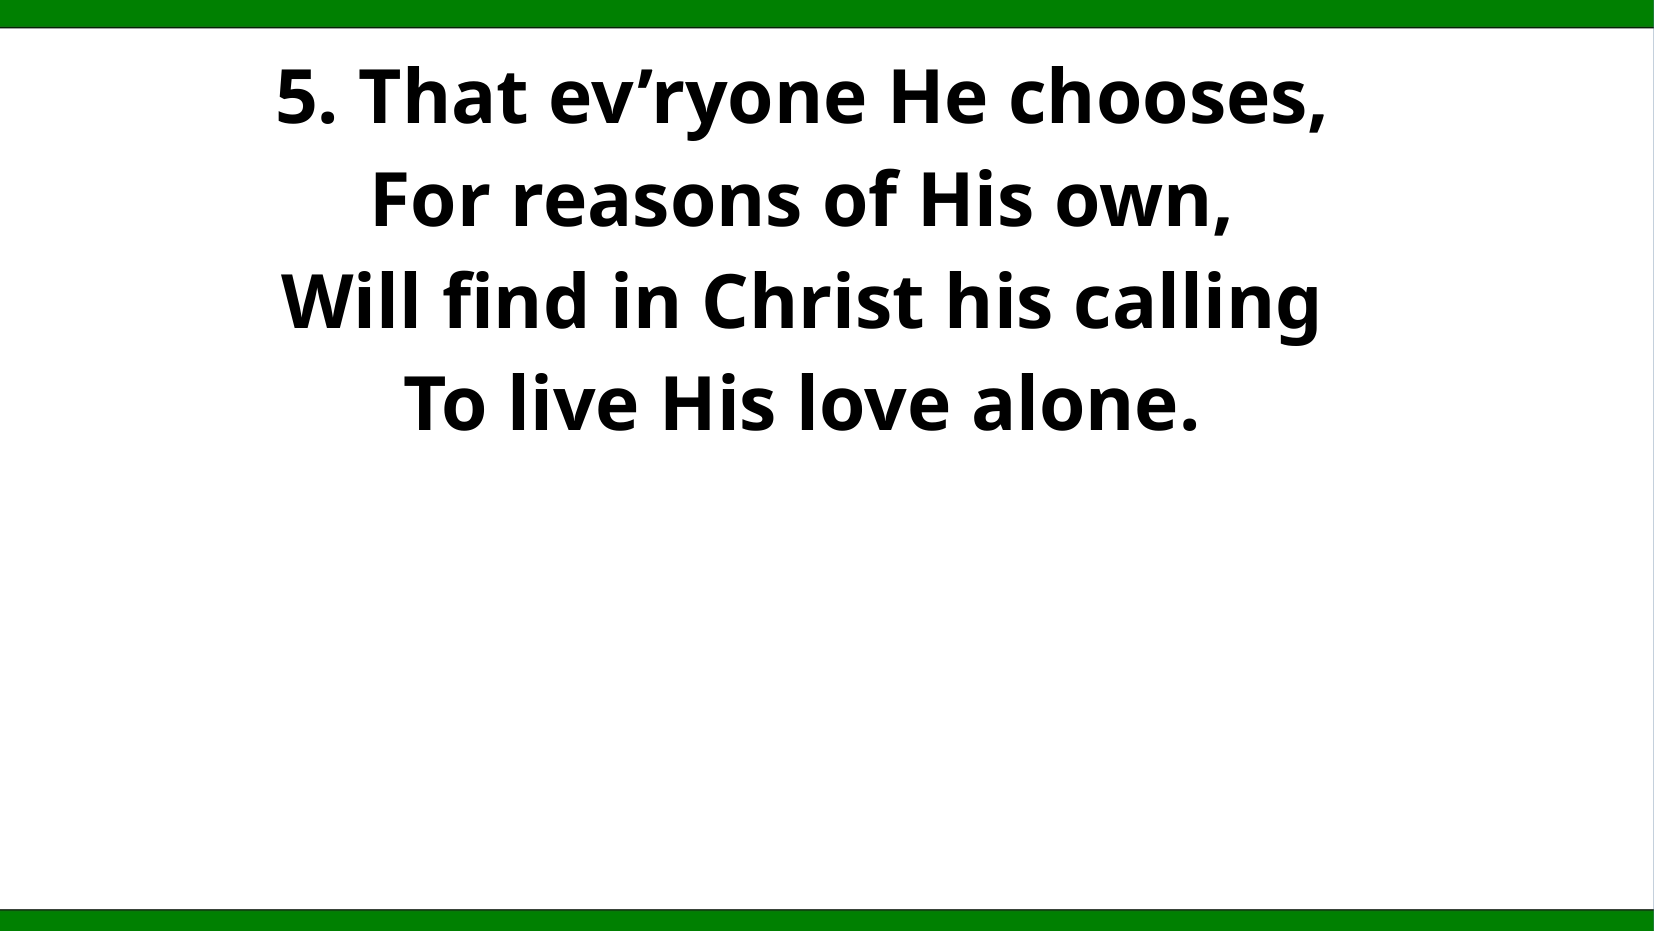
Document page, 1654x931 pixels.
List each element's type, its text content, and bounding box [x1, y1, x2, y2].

picture [0, 0, 1654, 931]
text_box 5. That ev’ryone He chooses, For reasons of His own, Will find in Christ his calling To live His love alone. [90, 36, 1516, 526]
